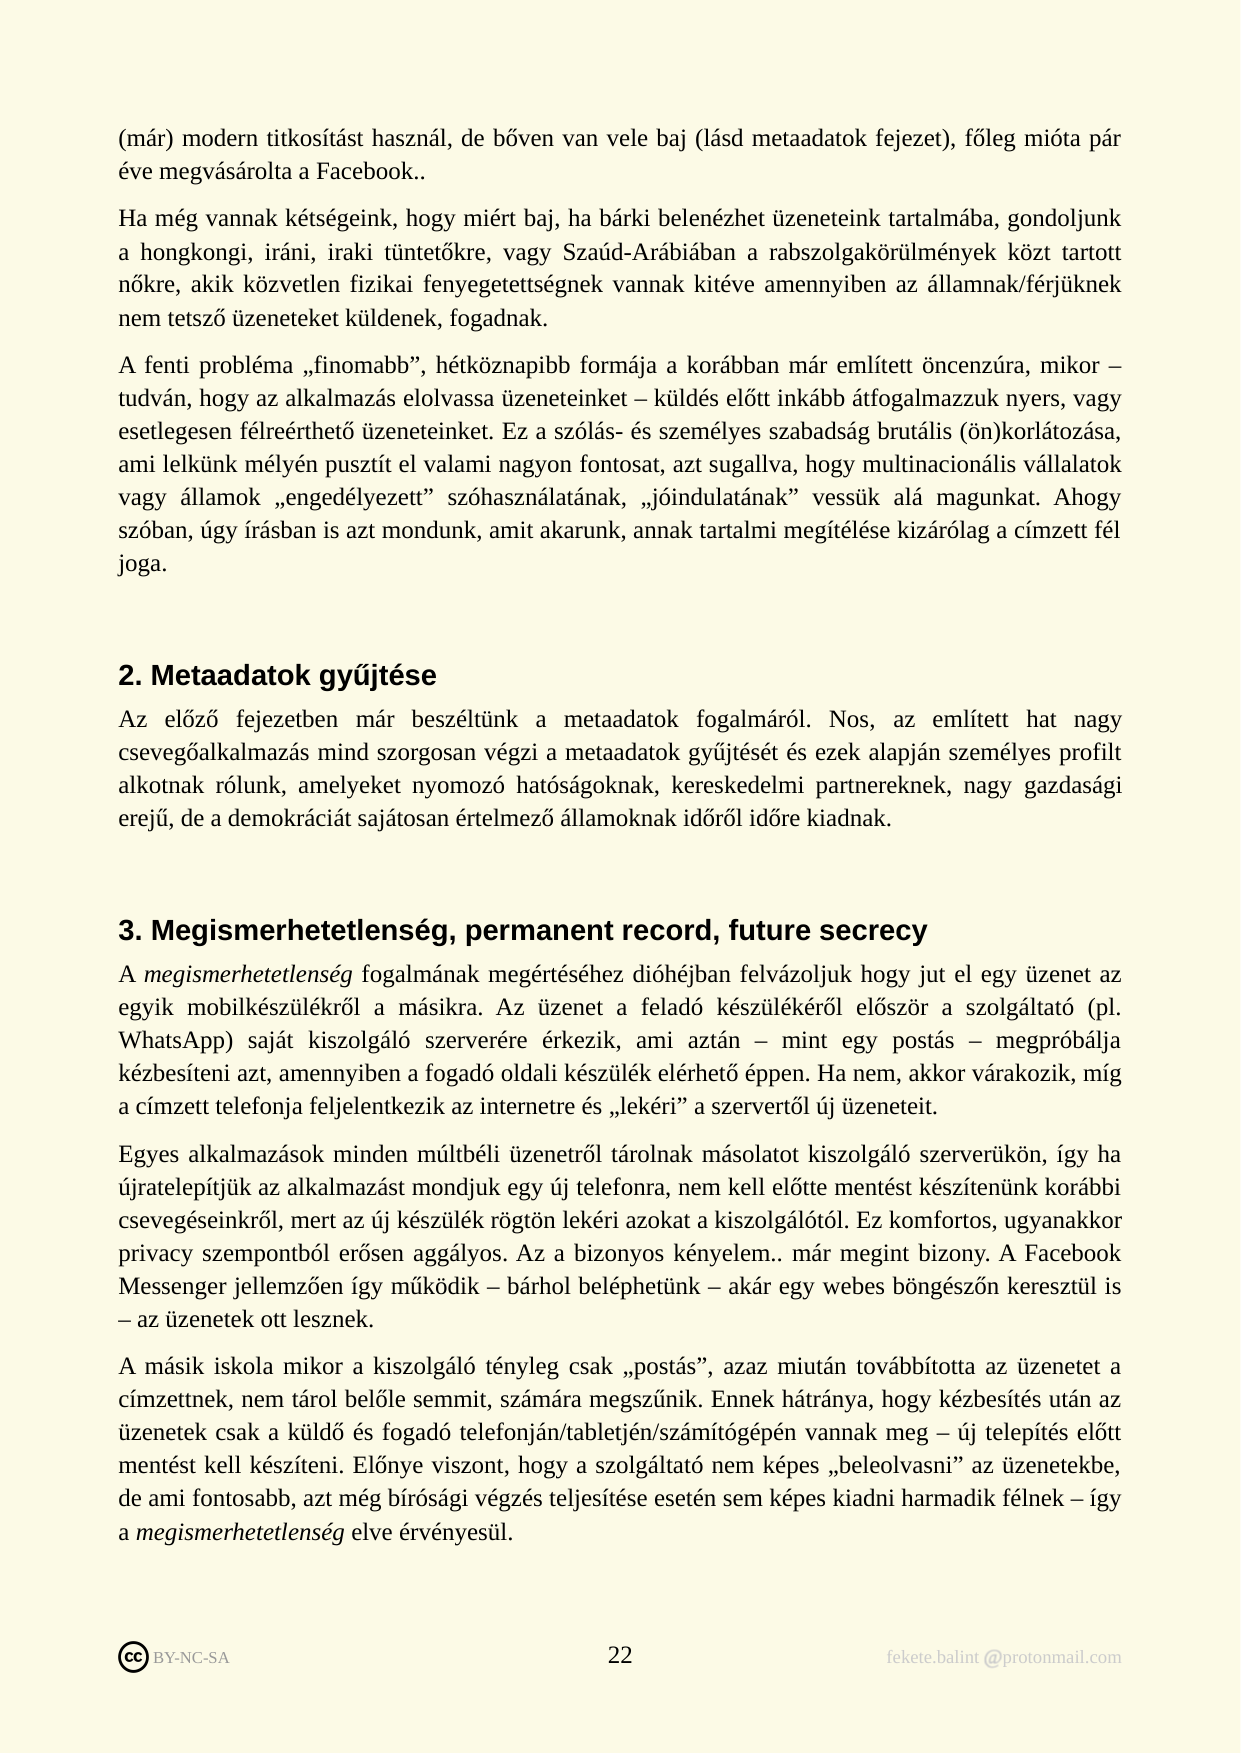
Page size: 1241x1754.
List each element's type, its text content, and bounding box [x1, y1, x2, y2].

text A fenti probléma „finomabb”, hétköznapibb formája a korábban már említett öncenzúra, mikor – tudván, hogy az alkalmazás elolvassa üzeneteinket – küldés előtt inkább átfogalmazzuk nyers, vagy esetlegesen félreérthető üzeneteinket. Ez a szólás- és személyes szabadság brutális (ön)korlátozása, ami lelkünk mélyén pusztít el valami nagyon fontosat, azt sugallva, hogy multinacionális vállalatok vagy államok „engedélyezett” szóhasználatának, „jóindulatának” vessük alá magunkat. Ahogy szóban, úgy írásban is azt mondunk, amit akarunk, annak tartalmi megítélése kizárólag a címzett fél joga. [118, 350, 1122, 577]
text A megismerhetetlenség fogalmának megértéséhez dióhéjban felvázoljuk hogy jut el egy üzenet az egyik mobilkészülékről a másikra. Az üzenet a feladó készülékéről először a szolgáltató (pl. WhatsApp) saját kiszolgáló szerverére érkezik, ami aztán – mint egy postás – megpróbálja kézbesíteni azt, amennyiben a fogadó oldali készülék elérhető éppen. Ha nem, akkor várakozik, míg a címzett telefonja feljelentkezik az internetre és „lekéri” a szervertől új üzeneteit. [118, 959, 1122, 1120]
picture [118, 1641, 149, 1673]
text Ha még vannak kétségeink, hogy miért baj, ha bárki belenézhet üzeneteink tartalmába, gondoljunk a hongkongi, iráni, iraki tüntetőkre, vagy Szaúd-Arábiában a rabszolgakörülmények közt tartott nőkre, akik közvetlen fizikai fenyegetettségnek vannak kitéve amennyiben az államnak/férjüknek nem tetsző üzeneteket küldenek, fogadnak. [118, 203, 1122, 331]
picture [982, 1648, 1003, 1669]
subtitle 3. Megismerhetetlenség, permanent record, future secrecy [118, 913, 1122, 947]
text A másik iskola mikor a kiszolgáló tényleg csak „postás”, azaz miután továbbította az üzenetet a címzettnek, nem tárol belőle semmit, számára megszűnik. Ennek hátránya, hogy kézbesítés után az üzenetek csak a küldő és fogadó telefonján/tabletjén/számítógépén vannak meg – új telepítés előtt mentést kell készíteni. Előnye viszont, hogy a szolgáltató nem képes „beleolvasni” az üzenetekbe, de ami fontosabb, azt még bírósági végzés teljesítése esetén sem képes kiadni harmadik félnek – így a megismerhetetlenség elve érvényesül. [118, 1351, 1122, 1545]
text Az előző fejezetben már beszéltünk a metaadatok fogalmáról. Nos, az említett hat nagy csevegőalkalmazás mind szorgosan végzi a metaadatok gyűjtését és ezek alapján személyes profilt alkotnak rólunk, amelyeket nyomozó hatóságoknak, kereskedelmi partnereknek, nagy gazdasági erejű, de a demokráciát sajátosan értelmező államoknak időről időre kiadnak. [118, 704, 1122, 832]
text Egyes alkalmazások minden múltbéli üzenetről tárolnak másolatot kiszolgáló szerverükön, így ha újratelepítjük az alkalmazást mondjuk egy új telefonra, nem kell előtte mentést készítenünk korábbi csevegéseinkről, mert az új készülék rögtön lekéri azokat a kiszolgálótól. Ez komfortos, ugyanakkor privacy szempontból erősen aggályos. Az a bizonyos kényelem.. már megint bizony. A Facebook Messenger jellemzően így működik – bárhol beléphetünk – akár egy webes böngészőn keresztül is – az üzenetek ott lesznek. [118, 1139, 1122, 1333]
text (már) modern titkosítást használ, de bőven van vele baj (lásd metaadatok fejezet), főleg mióta pár éve megvásárolta a Facebook.. [118, 123, 1122, 185]
subtitle 2. Metaadatok gyűjtése [118, 658, 1122, 692]
